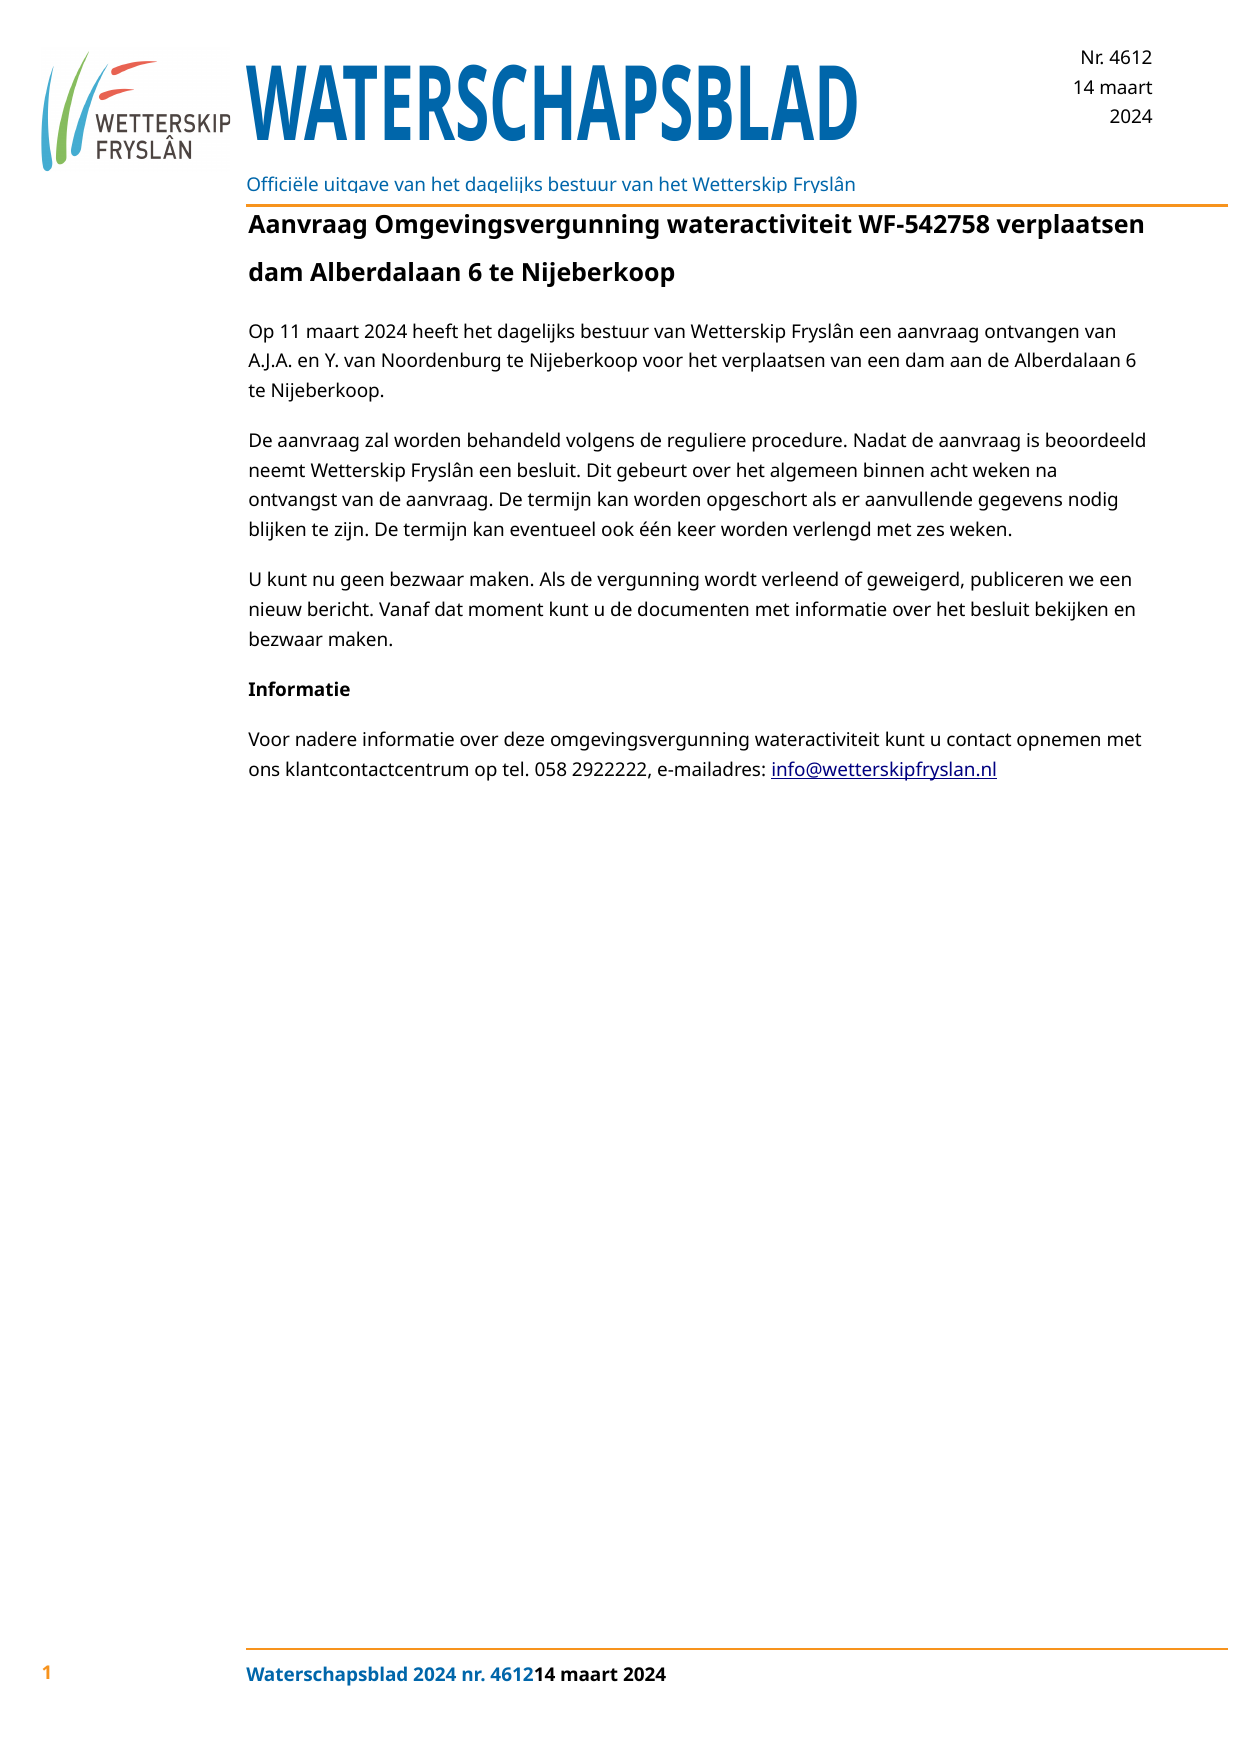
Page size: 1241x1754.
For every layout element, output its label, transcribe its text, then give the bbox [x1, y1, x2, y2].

text Informatie [248, 676, 1152, 702]
text De aanvraag zal worden behandeld volgens de reguliere procedure. Nadat de aanvraag is beoordeeld neemt Wetterskip Fryslân een besluit. Dit gebeurt over het algemeen binnen acht weken na ontvangst van de aanvraag. De termijn kan worden opgeschort als er aanvullende gegevens nodig blijken te zijn. De termijn kan eventueel ook één keer worden verlengd met zes weken. [248, 427, 1152, 542]
text U kunt nu geen bezwaar maken. Als de vergunning wordt verleend of geweigerd, publiceren we een nieuw bericht. Vanaf dat moment kunt u de documenten met informatie over het besluit bekijken en bezwaar maken. [248, 567, 1152, 652]
picture [41, 47, 231, 172]
text Voor nadere informatie over deze omgevingsvergunning wateractiviteit kunt u contact opnemen met ons klantcontactcentrum op tel. 058 2922222, e-mailadres: info@wetterskipfryslan.nl [248, 727, 1152, 782]
text Op 11 maart 2024 heeft het dagelijks bestuur van Wetterskip Fryslân een aanvraag ontvangen van A.J.A. en Y. van Noordenburg te Nijeberkoop voor het verplaatsen van een dam aan de Alberdalaan 6 te Nijeberkoop. [248, 318, 1152, 403]
text Aanvraag Omgevingsvergunning wateractiviteit WF-542758 verplaatsen dam Alberdalaan 6 te Nijeberkoop [248, 207, 1152, 288]
